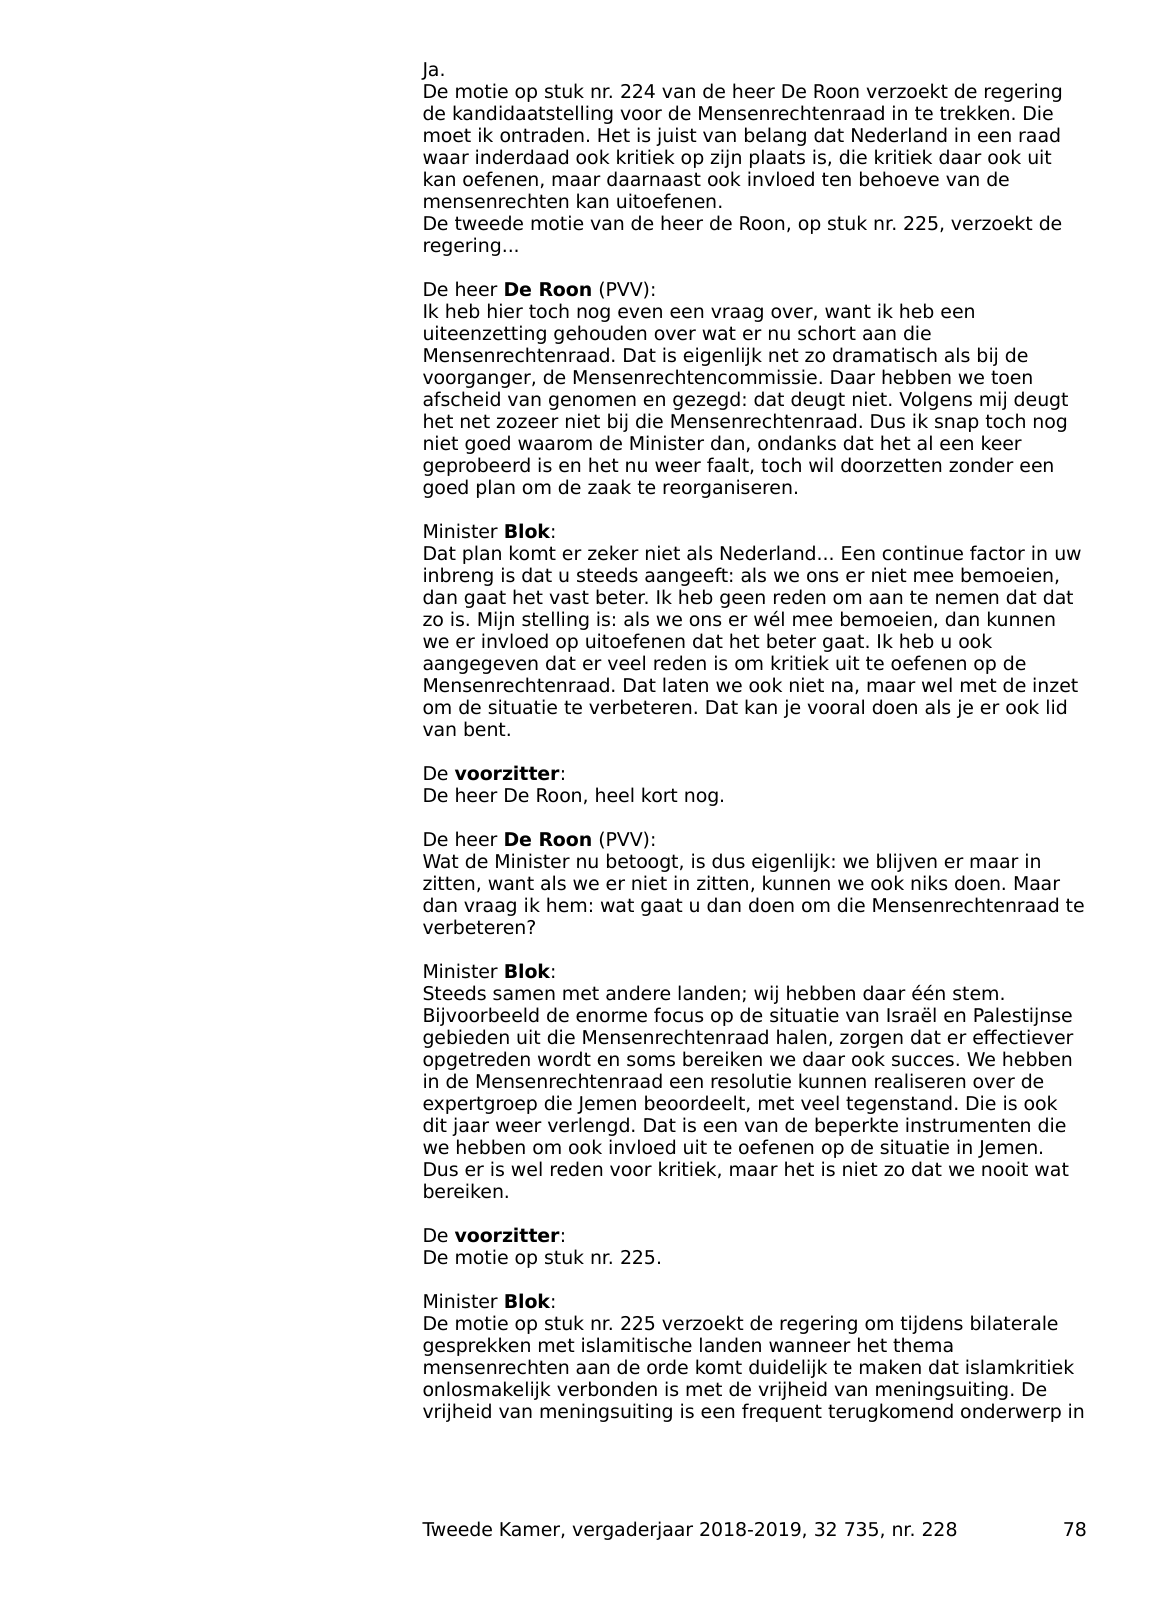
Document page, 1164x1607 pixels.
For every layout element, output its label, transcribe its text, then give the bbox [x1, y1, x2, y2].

text De motie op stuk nr. 225. [422, 1247, 1087, 1269]
text Ja. [422, 59, 1087, 81]
text De heer De Roon, heel kort nog. [422, 785, 1087, 807]
text Minister Blok: [422, 961, 1087, 983]
text Dat plan komt er zeker niet als Nederland... Een continue factor in uw inbreng is dat u steeds aangeeft: als we ons er niet mee bemoeien, dan gaat het vast beter. Ik heb geen reden om aan te nemen dat dat zo is. Mijn stelling is: als we ons er wél mee bemoeien, dan kunnen we er invloed op uitoefenen dat het beter gaat. Ik heb u ook aangegeven dat er veel reden is om kritiek uit te oefenen op de Mensenrechtenraad. Dat laten we ook niet na, maar wel met de inzet om de situatie te verbeteren. Dat kan je vooral doen als je er ook lid van bent. [422, 543, 1087, 741]
text De motie op stuk nr. 225 verzoekt de regering om tijdens bilaterale gesprekken met islamitische landen wanneer het thema mensenrechten aan de orde komt duidelijk te maken dat islamkritiek onlosmakelijk verbonden is met de vrijheid van meningsuiting. De vrijheid van meningsuiting is een frequent terugkomend onderwerp in [422, 1313, 1087, 1423]
text Minister Blok: [422, 521, 1087, 543]
text Minister Blok: [422, 1291, 1087, 1313]
text De voorzitter: [422, 763, 1087, 785]
text Ik heb hier toch nog even een vraag over, want ik heb een uiteenzetting gehouden over wat er nu schort aan die Mensenrechtenraad. Dat is eigenlijk net zo dramatisch als bij de voorganger, de Mensenrechtencommissie. Daar hebben we toen afscheid van genomen en gezegd: dat deugt niet. Volgens mij deugt het net zozeer niet bij die Mensenrechtenraad. Dus ik snap toch nog niet goed waarom de Minister dan, ondanks dat het al een keer geprobeerd is en het nu weer faalt, toch wil doorzetten zonder een goed plan om de zaak te reorganiseren. [422, 301, 1087, 499]
text De heer De Roon (PVV): [422, 829, 1087, 851]
text De voorzitter: [422, 1225, 1087, 1247]
text De tweede motie van de heer de Roon, op stuk nr. 225, verzoekt de regering... [422, 213, 1087, 257]
text De motie op stuk nr. 224 van de heer De Roon verzoekt de regering de kandidaatstelling voor de Mensenrechtenraad in te trekken. Die moet ik ontraden. Het is juist van belang dat Nederland in een raad waar inderdaad ook kritiek op zijn plaats is, die kritiek daar ook uit kan oefenen, maar daarnaast ook invloed ten behoeve van de mensenrechten kan uitoefenen. [422, 81, 1087, 213]
text Steeds samen met andere landen; wij hebben daar één stem. Bijvoorbeeld de enorme focus op de situatie van Israël en Palestijnse gebieden uit die Mensenrechtenraad halen, zorgen dat er effectiever opgetreden wordt en soms bereiken we daar ook succes. We hebben in de Mensenrechtenraad een resolutie kunnen realiseren over de expertgroep die Jemen beoordeelt, met veel tegenstand. Die is ook dit jaar weer verlengd. Dat is een van de beperkte instrumenten die we hebben om ook invloed uit te oefenen op de situatie in Jemen. Dus er is wel reden voor kritiek, maar het is niet zo dat we nooit wat bereiken. [422, 983, 1087, 1203]
text De heer De Roon (PVV): [422, 279, 1087, 301]
text Wat de Minister nu betoogt, is dus eigenlijk: we blijven er maar in zitten, want als we er niet in zitten, kunnen we ook niks doen. Maar dan vraag ik hem: wat gaat u dan doen om die Mensenrechtenraad te verbeteren? [422, 851, 1087, 939]
